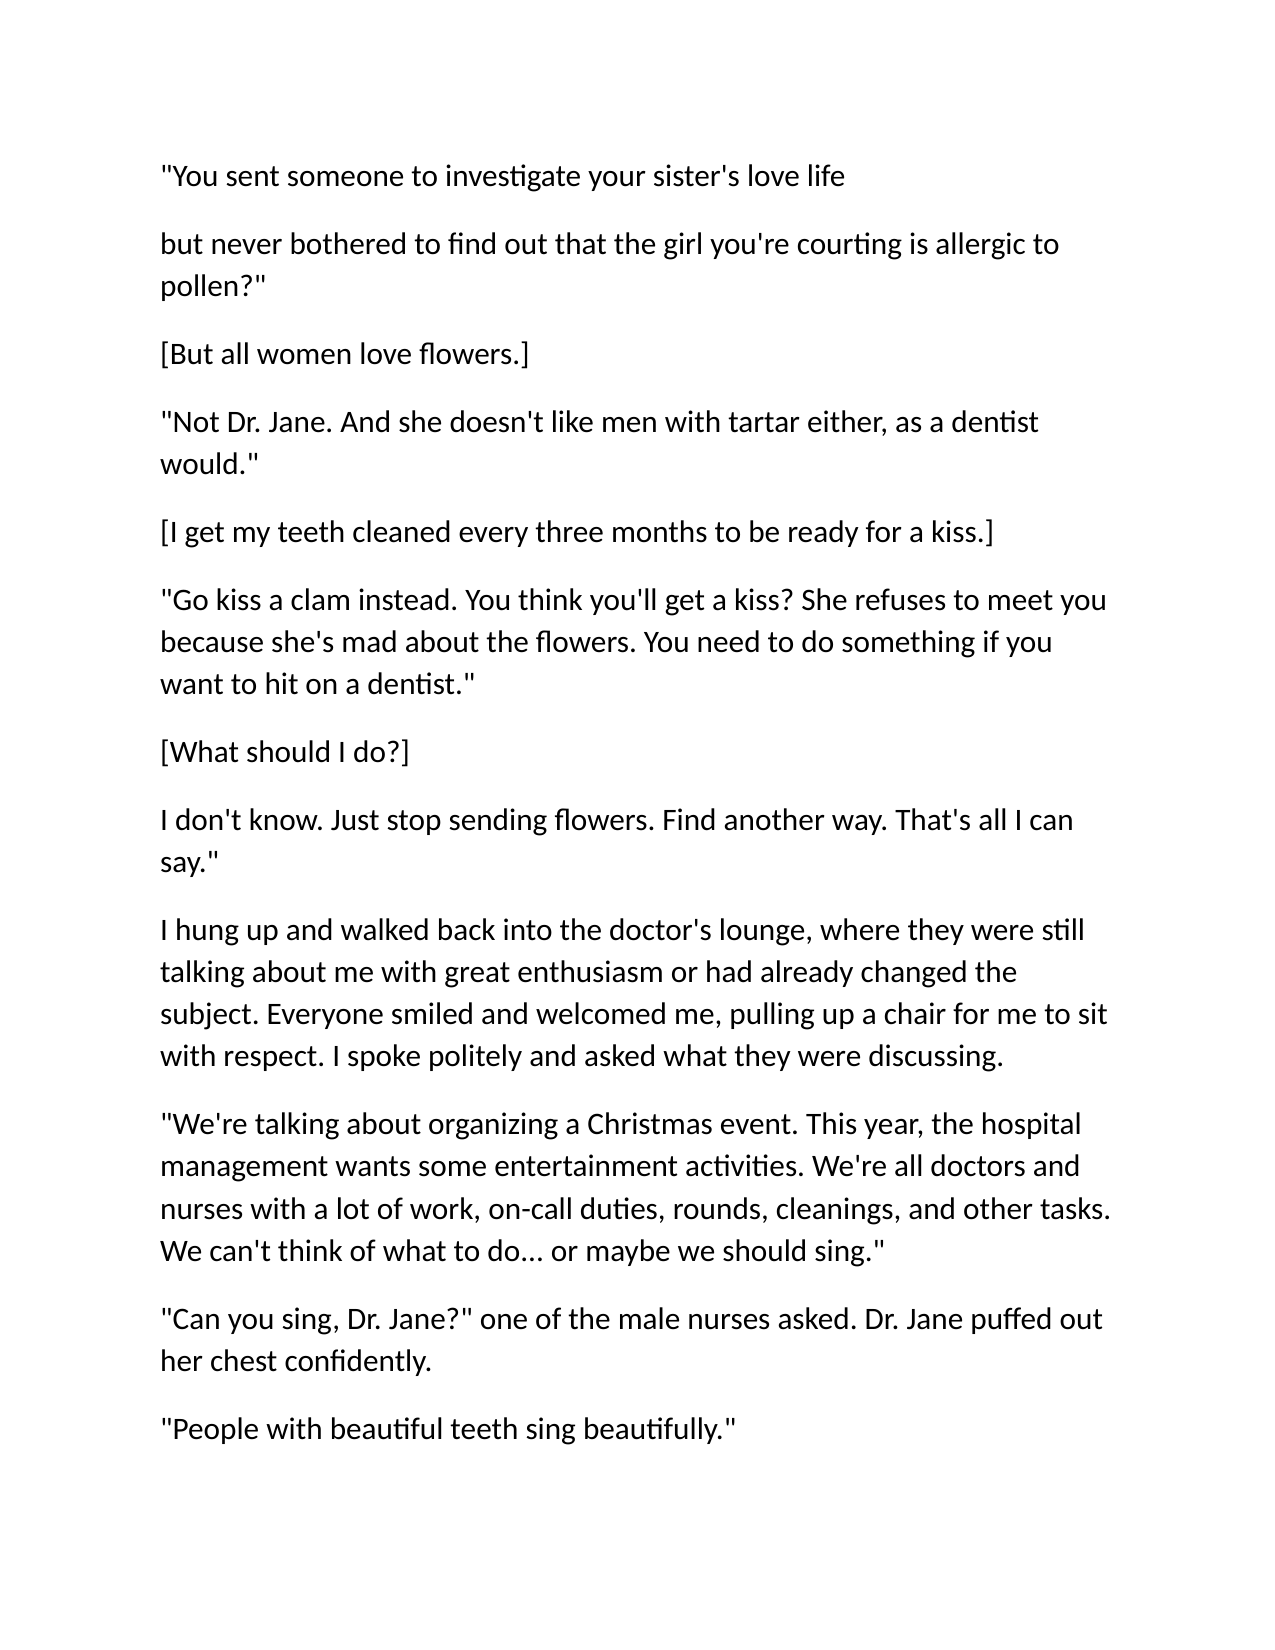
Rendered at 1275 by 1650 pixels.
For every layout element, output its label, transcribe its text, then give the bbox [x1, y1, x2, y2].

text "You sent someone to investigate your sister's love life [160, 156, 1113, 194]
text I don't know. Just stop sending flowers. Find another way. That's all I can say." [160, 799, 1113, 880]
text "Can you sing, Dr. Jane?" one of the male nurses asked. Dr. Jane puffed out her chest confidently. [160, 1299, 1113, 1379]
text [But all women love flowers.] [160, 334, 1113, 372]
text "Not Dr. Jane. And she doesn't like men with tartar either, as a dentist would." [160, 402, 1113, 482]
text but never bothered to find out that the girl you're courting is allergic to pollen?" [160, 224, 1113, 304]
text "We're talking about organizing a Christmas event. This year, the hospital management wants some entertainment activities. We're all doctors and nurses with a lot of work, on-call duties, rounds, cleanings, and other tasks. We can't think of what to do... or maybe we should sing." [160, 1104, 1113, 1269]
text "Go kiss a clam instead. You think you'll get a kiss? She refuses to meet you because she's mad about the flowers. You need to do something if you want to hit on a dentist." [160, 579, 1113, 702]
text I hung up and walked back into the doctor's lounge, where they were still talking about me with great enthusiasm or had already changed the subject. Everyone smiled and welcomed me, pulling up a chair for me to sit with respect. I spoke politely and asked what they were discussing. [160, 909, 1113, 1074]
text [What should I do?] [160, 732, 1113, 770]
text "People with beautiful teeth sing beautifully." [160, 1409, 1113, 1447]
text [I get my teeth cleaned every three months to be ready for a kiss.] [160, 512, 1113, 550]
